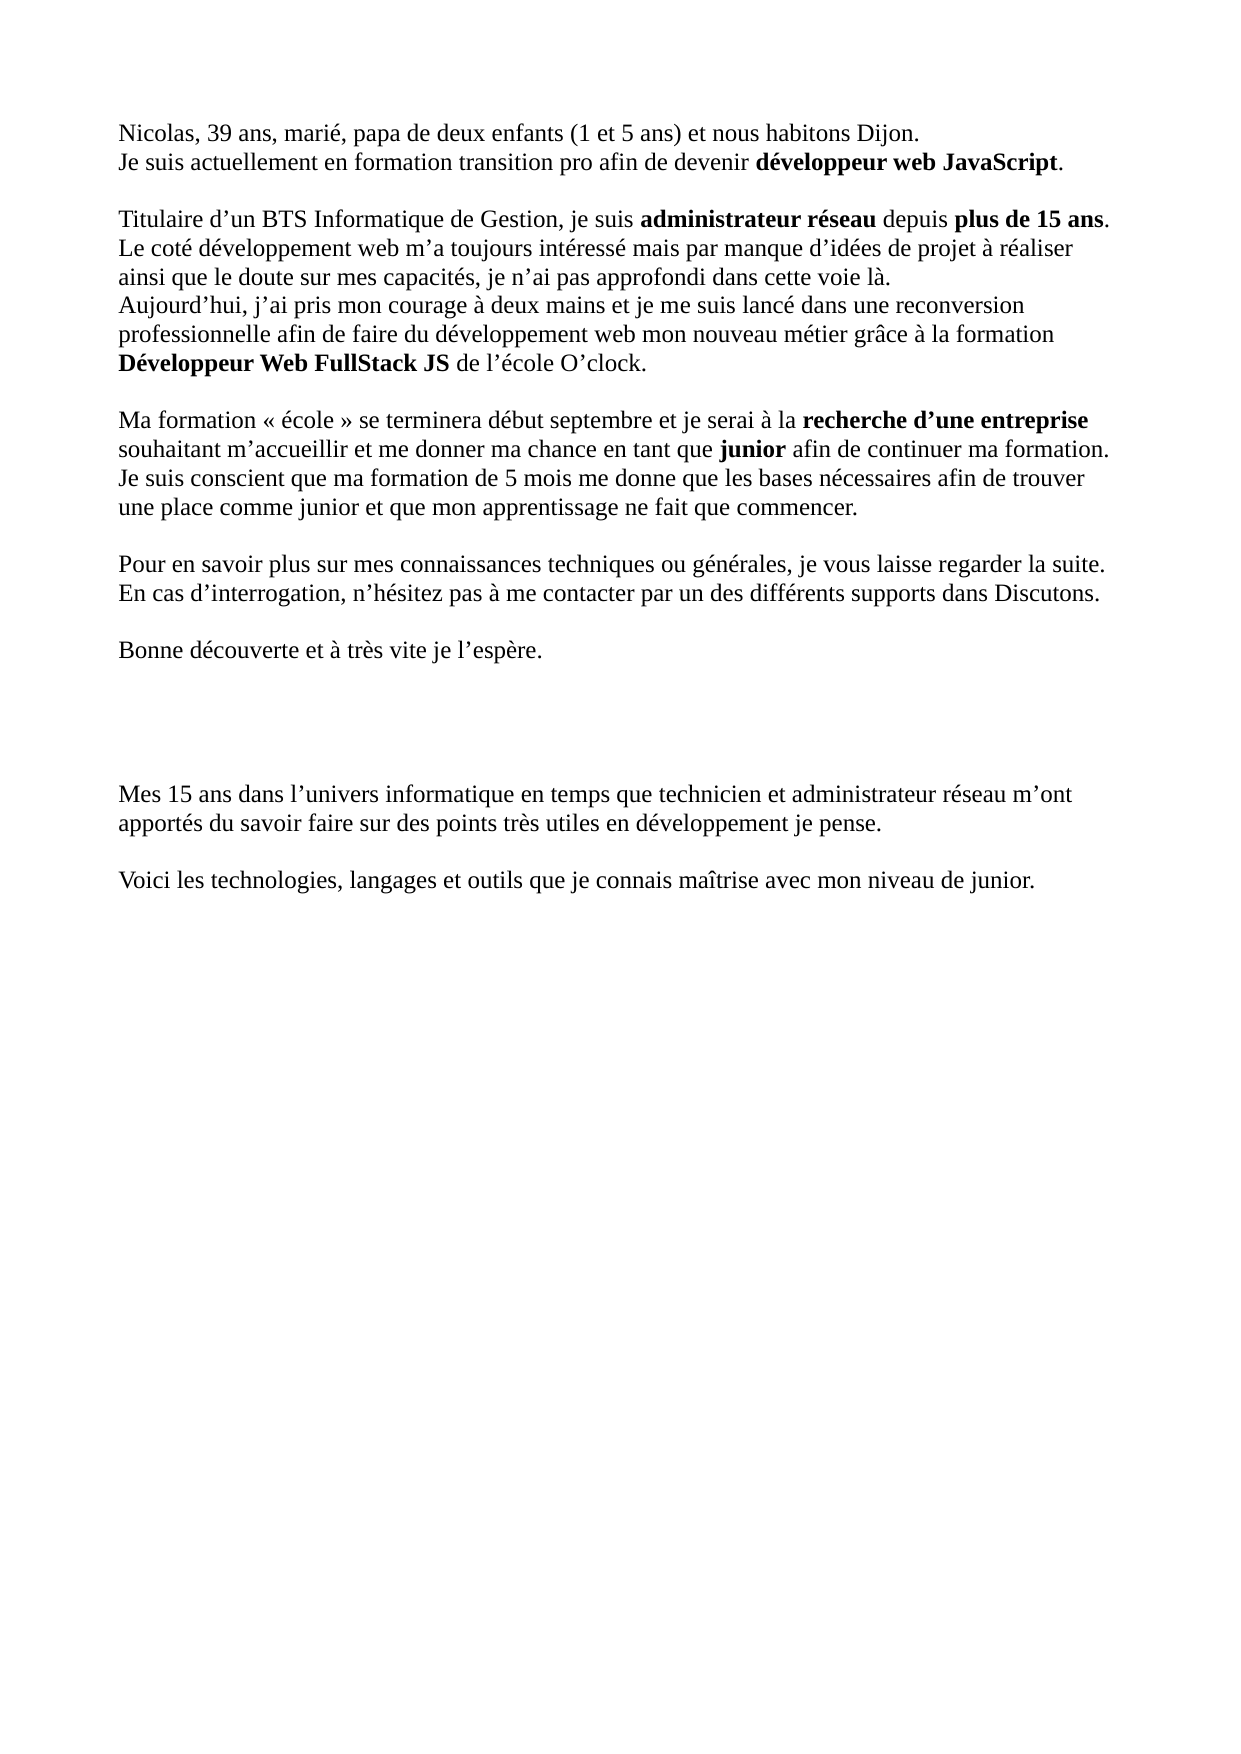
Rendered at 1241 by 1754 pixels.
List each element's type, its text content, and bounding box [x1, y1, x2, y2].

text Bonne découverte et à très vite je l’espère. [118, 636, 1122, 664]
text Je suis conscient que ma formation de 5 mois me donne que les bases nécessaires afin de trouver une place comme junior et que mon apprentissage ne fait que commencer. [118, 463, 1122, 521]
text En cas d’interrogation, n’hésitez pas à me contacter par un des différents supports dans Discutons. [118, 578, 1122, 607]
text Voici les technologies, langages et outils que je connais maîtrise avec mon niveau de junior. [118, 866, 1122, 894]
text Aujourd’hui, j’ai pris mon courage à deux mains et je me suis lancé dans une reconversion professionnelle afin de faire du développement web mon nouveau métier grâce à la formation Développeur Web FullStack JS de l’école O’clock. [118, 291, 1122, 377]
text Pour en savoir plus sur mes connaissances techniques ou générales, je vous laisse regarder la suite. [118, 549, 1122, 578]
text Ma formation « école » se terminera début septembre et je serai à la recherche d’une entreprise souhaitant m’accueillir et me donner ma chance en tant que junior afin de continuer ma formation. [118, 406, 1122, 463]
text Je suis actuellement en formation transition pro afin de devenir développeur web JavaScript. [118, 147, 1122, 176]
text Titulaire d’un BTS Informatique de Gestion, je suis administrateur réseau depuis plus de 15 ans. Le coté développement web m’a toujours intéressé mais par manque d’idées de projet à réaliser ainsi que le doute sur mes capacités, je n’ai pas approfondi dans cette voie là. [118, 204, 1122, 291]
text Nicolas, 39 ans, marié, papa de deux enfants (1 et 5 ans) et nous habitons Dijon. [118, 118, 1122, 147]
text Mes 15 ans dans l’univers informatique en temps que technicien et administrateur réseau m’ont apportés du savoir faire sur des points très utiles en développement je pense. [118, 779, 1122, 837]
